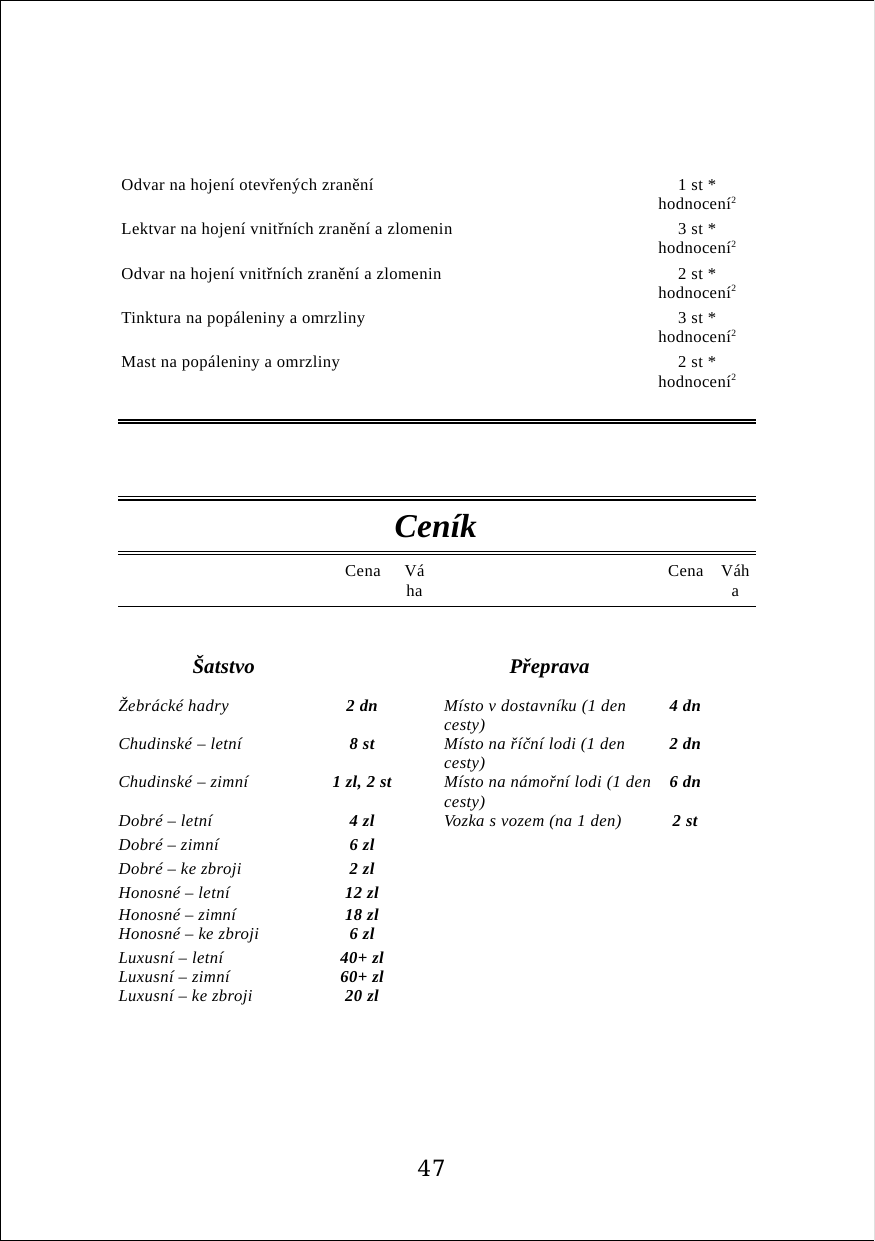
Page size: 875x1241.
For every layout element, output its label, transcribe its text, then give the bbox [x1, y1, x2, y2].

table_cell [444, 1029, 657, 1048]
table_cell 2 dn [331, 696, 394, 734]
table_cell [715, 883, 756, 904]
table_cell Luxusní – letní [118, 948, 331, 967]
table_cell [395, 1029, 434, 1048]
table_cell [715, 734, 756, 772]
table_cell [434, 811, 444, 835]
table_cell [657, 607, 714, 696]
table_cell Lektvar na hojení vnitřních zranění a zlomenin [118, 216, 638, 261]
table_cell 3 st * hodnocení2 [638, 216, 756, 261]
table_cell Chudinské – letní [118, 734, 331, 772]
table_cell Mast na popáleniny a omrzliny [118, 349, 638, 394]
table_cell 6 zl [331, 835, 394, 859]
table_cell [715, 986, 756, 1010]
table_cell [657, 924, 714, 947]
table_cell Chudinské – zimní [118, 772, 331, 811]
table_cell [444, 1048, 657, 1067]
table_cell [395, 967, 434, 986]
table_cell Místo na námořní lodi (1 den cesty) [444, 772, 657, 811]
table_cell [444, 1068, 657, 1087]
table_cell [715, 1048, 756, 1067]
table_cell [638, 394, 756, 419]
table_cell Odvar na hojení vnitřních zranění a zlomenin [118, 261, 638, 305]
table_cell [434, 696, 444, 734]
table_cell [395, 772, 434, 811]
table_cell [657, 948, 714, 967]
table_cell [118, 1010, 331, 1029]
table_cell [395, 1010, 434, 1029]
table_cell [715, 772, 756, 811]
table_cell [657, 967, 714, 986]
table_cell [657, 1068, 714, 1087]
table_cell Váha [395, 555, 434, 606]
table_cell [395, 1048, 434, 1067]
table_cell Luxusní – ke zbroji [118, 986, 331, 1010]
table_cell [657, 1010, 714, 1029]
table_cell 20 zl [331, 986, 394, 1010]
table_cell [444, 948, 657, 967]
table_cell [395, 835, 434, 859]
table_cell [118, 1048, 331, 1067]
table_cell [444, 904, 657, 923]
table_cell [444, 835, 657, 859]
table_cell Dobré – zimní [118, 835, 331, 859]
table_cell [715, 948, 756, 967]
table_cell [434, 924, 444, 947]
table_cell Tinktura na popáleniny a omrzliny [118, 305, 638, 349]
table_cell 4 zl [331, 811, 394, 835]
table_cell Váha [715, 555, 756, 606]
table_cell [657, 883, 714, 904]
table_cell [444, 967, 657, 986]
table_cell Cena [331, 555, 394, 606]
table_cell [657, 1029, 714, 1048]
table_cell [434, 904, 444, 923]
table_cell [444, 924, 657, 947]
table_cell [444, 555, 657, 606]
table_cell [118, 394, 638, 419]
table_cell Luxusní – zimní [118, 967, 331, 986]
table_cell [434, 986, 444, 1010]
table_cell 40+ zl [331, 948, 394, 967]
table_cell [434, 772, 444, 811]
table_cell [715, 811, 756, 835]
table_cell 1 zl, 2 st [331, 772, 394, 811]
table_cell [657, 859, 714, 883]
table_cell [434, 734, 444, 772]
table_cell [395, 904, 434, 923]
table_cell [331, 607, 394, 696]
table_cell [395, 986, 434, 1010]
table_cell [395, 924, 434, 947]
table_cell [715, 607, 756, 696]
table_cell 2 st [657, 811, 714, 835]
table_cell [434, 1010, 444, 1029]
table_cell [434, 1068, 444, 1087]
table_cell [395, 1068, 434, 1087]
table_cell Odvar na hojení otevřených zranění [118, 172, 638, 216]
table_cell [434, 948, 444, 967]
table_cell [434, 555, 444, 606]
table_cell Honosné – ke zbroji [118, 924, 331, 947]
table_cell [434, 607, 444, 696]
table_cell Cena [657, 555, 714, 606]
table_cell 4 dn [657, 696, 714, 734]
table_cell Dobré – letní [118, 811, 331, 835]
table_cell [657, 986, 714, 1010]
table_cell 3 st * hodnocení2 [638, 305, 756, 349]
table_header Ceník [118, 501, 756, 551]
table_cell [715, 1010, 756, 1029]
table_cell 2 zl [331, 859, 394, 883]
table_cell Dobré – ke zbroji [118, 859, 331, 883]
table_cell [118, 1029, 331, 1048]
table_cell 2 st * hodnocení2 [638, 349, 756, 394]
table_cell [434, 1048, 444, 1067]
table_cell [434, 883, 444, 904]
table_cell [331, 1068, 394, 1087]
table_cell [118, 1068, 331, 1087]
table_cell 18 zl [331, 904, 394, 923]
table_cell [715, 696, 756, 734]
table_cell [444, 1010, 657, 1029]
table_cell [715, 1029, 756, 1048]
table_cell [715, 859, 756, 883]
table_cell [434, 1029, 444, 1048]
table_cell [395, 696, 434, 734]
table_cell 1 st * hodnocení2 [638, 172, 756, 216]
table_cell [434, 967, 444, 986]
table_cell 60+ zl [331, 967, 394, 986]
table_cell Honosné – zimní [118, 904, 331, 923]
table_cell [331, 1010, 394, 1029]
table_cell Místo v dostavníku (1 den cesty) [444, 696, 657, 734]
table_cell [715, 924, 756, 947]
table_cell [657, 1048, 714, 1067]
table_cell [715, 967, 756, 986]
table_cell [444, 986, 657, 1010]
table_cell [715, 904, 756, 923]
table_cell [657, 835, 714, 859]
table_cell Místo na říční lodi (1 den cesty) [444, 734, 657, 772]
table_cell [331, 1029, 394, 1048]
table_cell [395, 811, 434, 835]
table_cell Honosné – letní [118, 883, 331, 904]
table_cell 8 st [331, 734, 394, 772]
table_cell [331, 1048, 394, 1067]
table_cell [395, 948, 434, 967]
table_cell [444, 859, 657, 883]
table_cell Vozka s vozem (na 1 den) [444, 811, 657, 835]
table_cell [434, 835, 444, 859]
table_cell [395, 607, 434, 696]
table_cell Žebrácké hadry [118, 696, 331, 734]
table_cell [715, 1068, 756, 1087]
table_cell 2 st * hodnocení2 [638, 261, 756, 305]
table_cell [715, 835, 756, 859]
table_cell 6 dn [657, 772, 714, 811]
table_cell [444, 883, 657, 904]
table_cell [118, 555, 331, 606]
table_cell Přeprava [444, 607, 657, 696]
table_cell Šatstvo [118, 607, 331, 696]
table_cell [434, 859, 444, 883]
table_cell 12 zl [331, 883, 394, 904]
table_cell [657, 904, 714, 923]
table_cell 6 zl [331, 924, 394, 947]
table_cell [395, 859, 434, 883]
table_cell 2 dn [657, 734, 714, 772]
table_cell [395, 883, 434, 904]
table_cell [395, 734, 434, 772]
